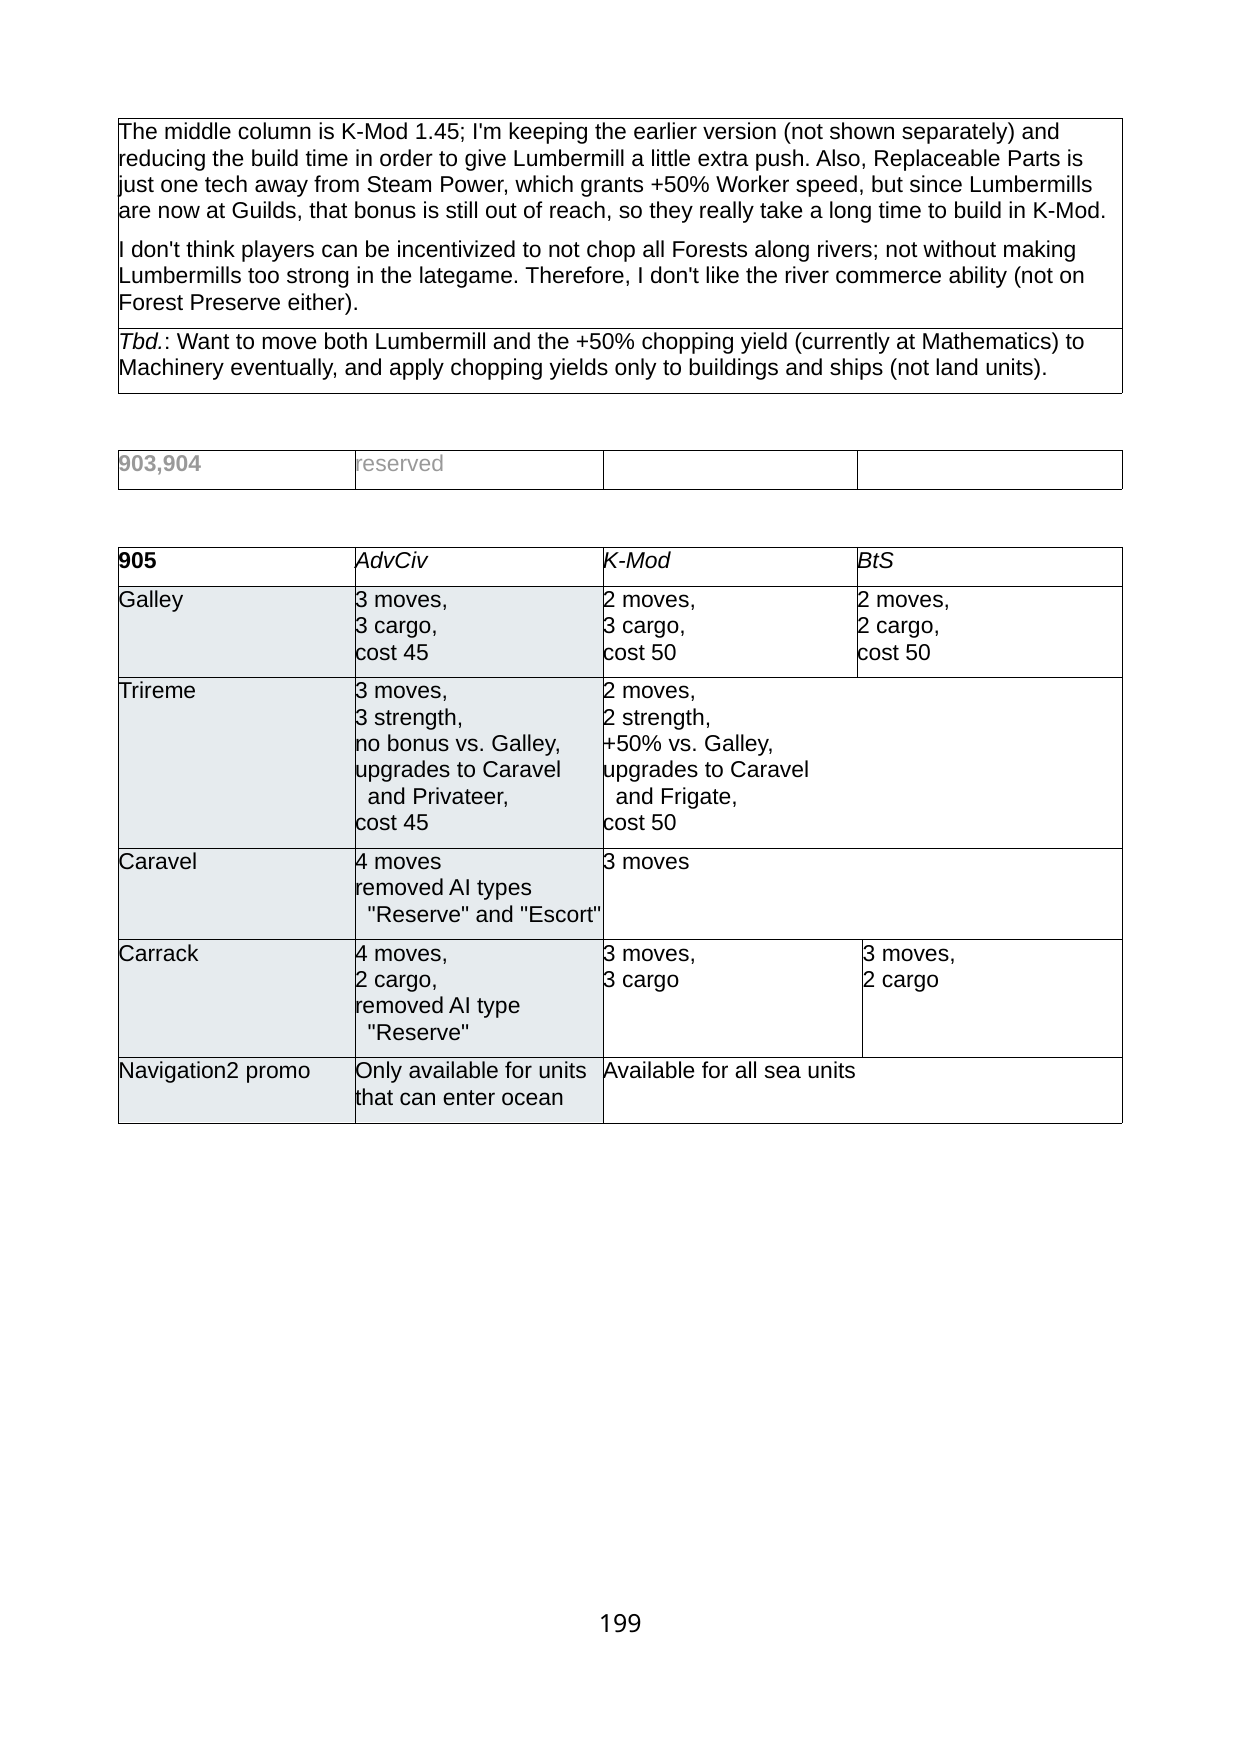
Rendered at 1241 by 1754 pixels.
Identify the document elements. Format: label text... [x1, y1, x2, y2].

table_cell 3 moves [604, 849, 1122, 939]
table_header 903,904 [119, 451, 355, 489]
table_cell Only available for units that can enter ocean [356, 1058, 603, 1122]
table_cell 3 moves, 3 cargo, cost 45 [356, 587, 603, 677]
table_cell 2 moves, 2 cargo, cost 50 [858, 587, 1122, 677]
table_cell Tbd.: Want to move both Lumbermill and the +50% chopping yield (currently at Mathematics) to Machinery eventually, and apply chopping yields only to buildings and ships (not land units). [119, 329, 1122, 393]
table_header reserved [356, 451, 603, 489]
table_cell Galley [119, 587, 355, 677]
table_header K-Mod [604, 548, 857, 586]
table_header BtS [858, 548, 1122, 586]
table_cell 3 moves, 3 strength, no bonus vs. Galley, upgrades to Caravel and Privateer, cost 45 [356, 678, 603, 848]
table_header [858, 451, 1122, 489]
table_header 905 [119, 548, 355, 586]
table_cell 2 moves, 2 strength, +50% vs. Galley, upgrades to Caravel and Frigate, cost 50 [604, 678, 1122, 848]
table_cell Available for all sea units [604, 1058, 1122, 1122]
table_cell The middle column is K-Mod 1.45; I'm keeping the earlier version (not shown separately) and reducing the build time in order to give Lumbermill a little extra push. Also, Replaceable Parts is just one tech away from Steam Power, which grants +50% Worker speed, but since Lumbermills are now at Guilds, that bonus is still out of reach, so they really take a long time to build in K-Mod. I don't think players can be incentivized to not chop all Forests along rivers; not without making Lumbermills too strong in the lategame. Therefore, I don't like the river commerce ability (not on Forest Preserve either). [119, 119, 1122, 327]
table_cell 4 moves removed AI types "Reserve" and "Escort" [356, 849, 603, 939]
table_cell 3 moves, 3 cargo [604, 940, 862, 1057]
table_cell 4 moves, 2 cargo, removed AI type "Reserve" [356, 940, 603, 1057]
table_header [604, 451, 857, 489]
table_cell Caravel [119, 849, 355, 939]
table_cell 2 moves, 3 cargo, cost 50 [604, 587, 857, 677]
table_cell Carrack [119, 940, 355, 1057]
table_cell Trireme [119, 678, 355, 848]
table_cell 3 moves, 2 cargo [863, 940, 1122, 1057]
table_header AdvCiv [356, 548, 603, 586]
table_cell Navigation2 promo [119, 1058, 355, 1122]
